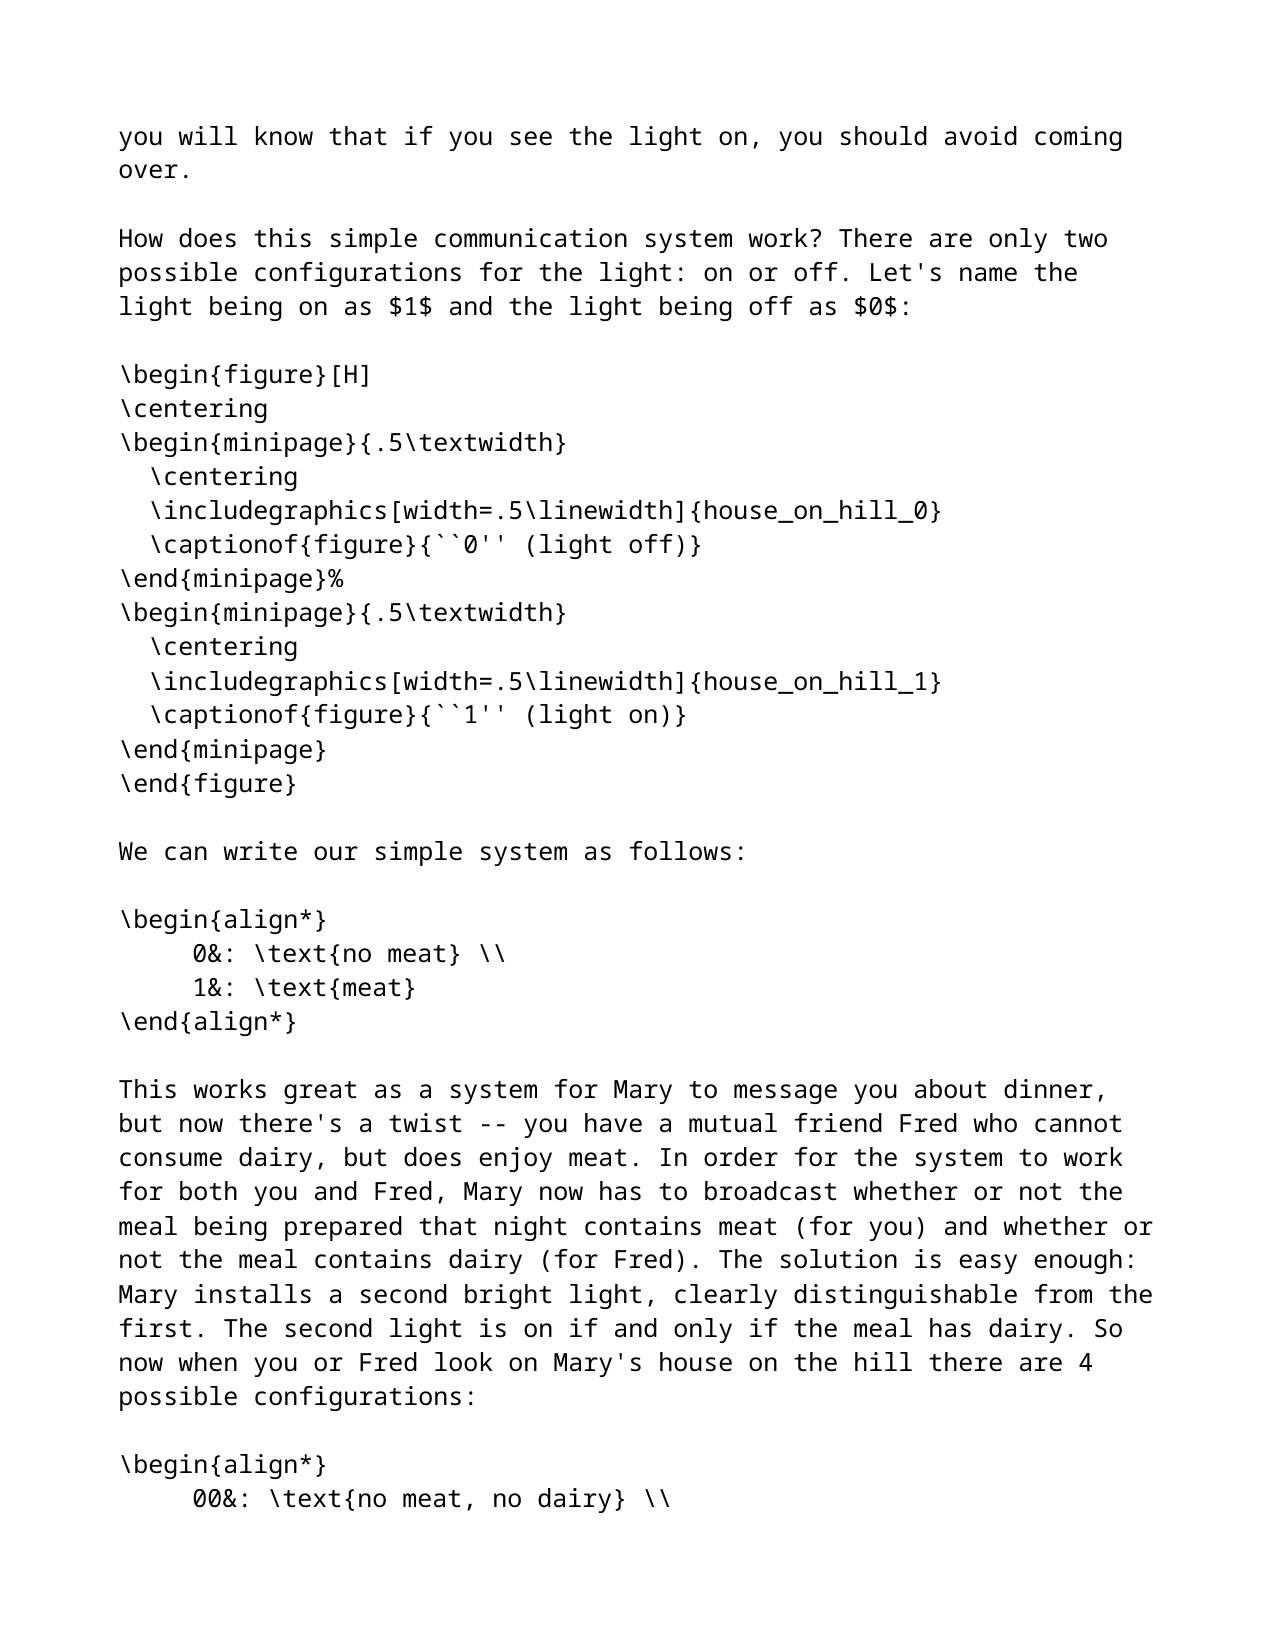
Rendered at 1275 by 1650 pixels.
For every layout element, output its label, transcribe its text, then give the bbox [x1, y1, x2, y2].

text \includegraphics[width=.5\linewidth]{house_on_hill_0} [118, 493, 1157, 527]
text This works great as a system for Mary to message you about dinner, but now there's a twist -- you have a mutual friend Fred who cannot consume dairy, but does enjoy meat. In order for the system to work for both you and Fred, Mary now has to broadcast whether or not the meal being prepared that night contains meat (for you) and whether or not the meal contains dairy (for Fred). The solution is easy enough: Mary installs a second bright light, clearly distinguishable from the first. The second light is on if and only if the meal has dairy. So now when you or Fred look on Mary's house on the hill there are 4 possible configurations: [118, 1072, 1157, 1412]
text \captionof{figure}{``0'' (light off)} [118, 527, 1157, 561]
text \begin{minipage}{.5\textwidth} [118, 595, 1157, 629]
text 0&: \text{no meat} \\ [118, 936, 1157, 970]
text you will know that if you see the light on, you should avoid coming over. [118, 118, 1157, 186]
text \captionof{figure}{``1'' (light on)} [118, 697, 1157, 731]
text \end{minipage} [118, 731, 1157, 765]
text \centering [118, 459, 1157, 493]
text We can write our simple system as follows: [118, 833, 1157, 867]
text \end{minipage}% [118, 561, 1157, 595]
text 00&: \text{no meat, no dairy} \\ [118, 1481, 1157, 1515]
text How does this simple communication system work? There are only two possible configurations for the light: on or off. Let's name the light being on as $1$ and the light being off as $0$: [118, 220, 1157, 322]
text \centering [118, 391, 1157, 425]
text \begin{align*} [118, 1447, 1157, 1481]
text \end{align*} [118, 1004, 1157, 1038]
text \begin{align*} [118, 902, 1157, 936]
text \includegraphics[width=.5\linewidth]{house_on_hill_1} [118, 663, 1157, 697]
text \begin{figure}[H] [118, 357, 1157, 391]
text \end{figure} [118, 765, 1157, 799]
text 1&: \text{meat} [118, 970, 1157, 1004]
text \centering [118, 629, 1157, 663]
text \begin{minipage}{.5\textwidth} [118, 425, 1157, 459]
